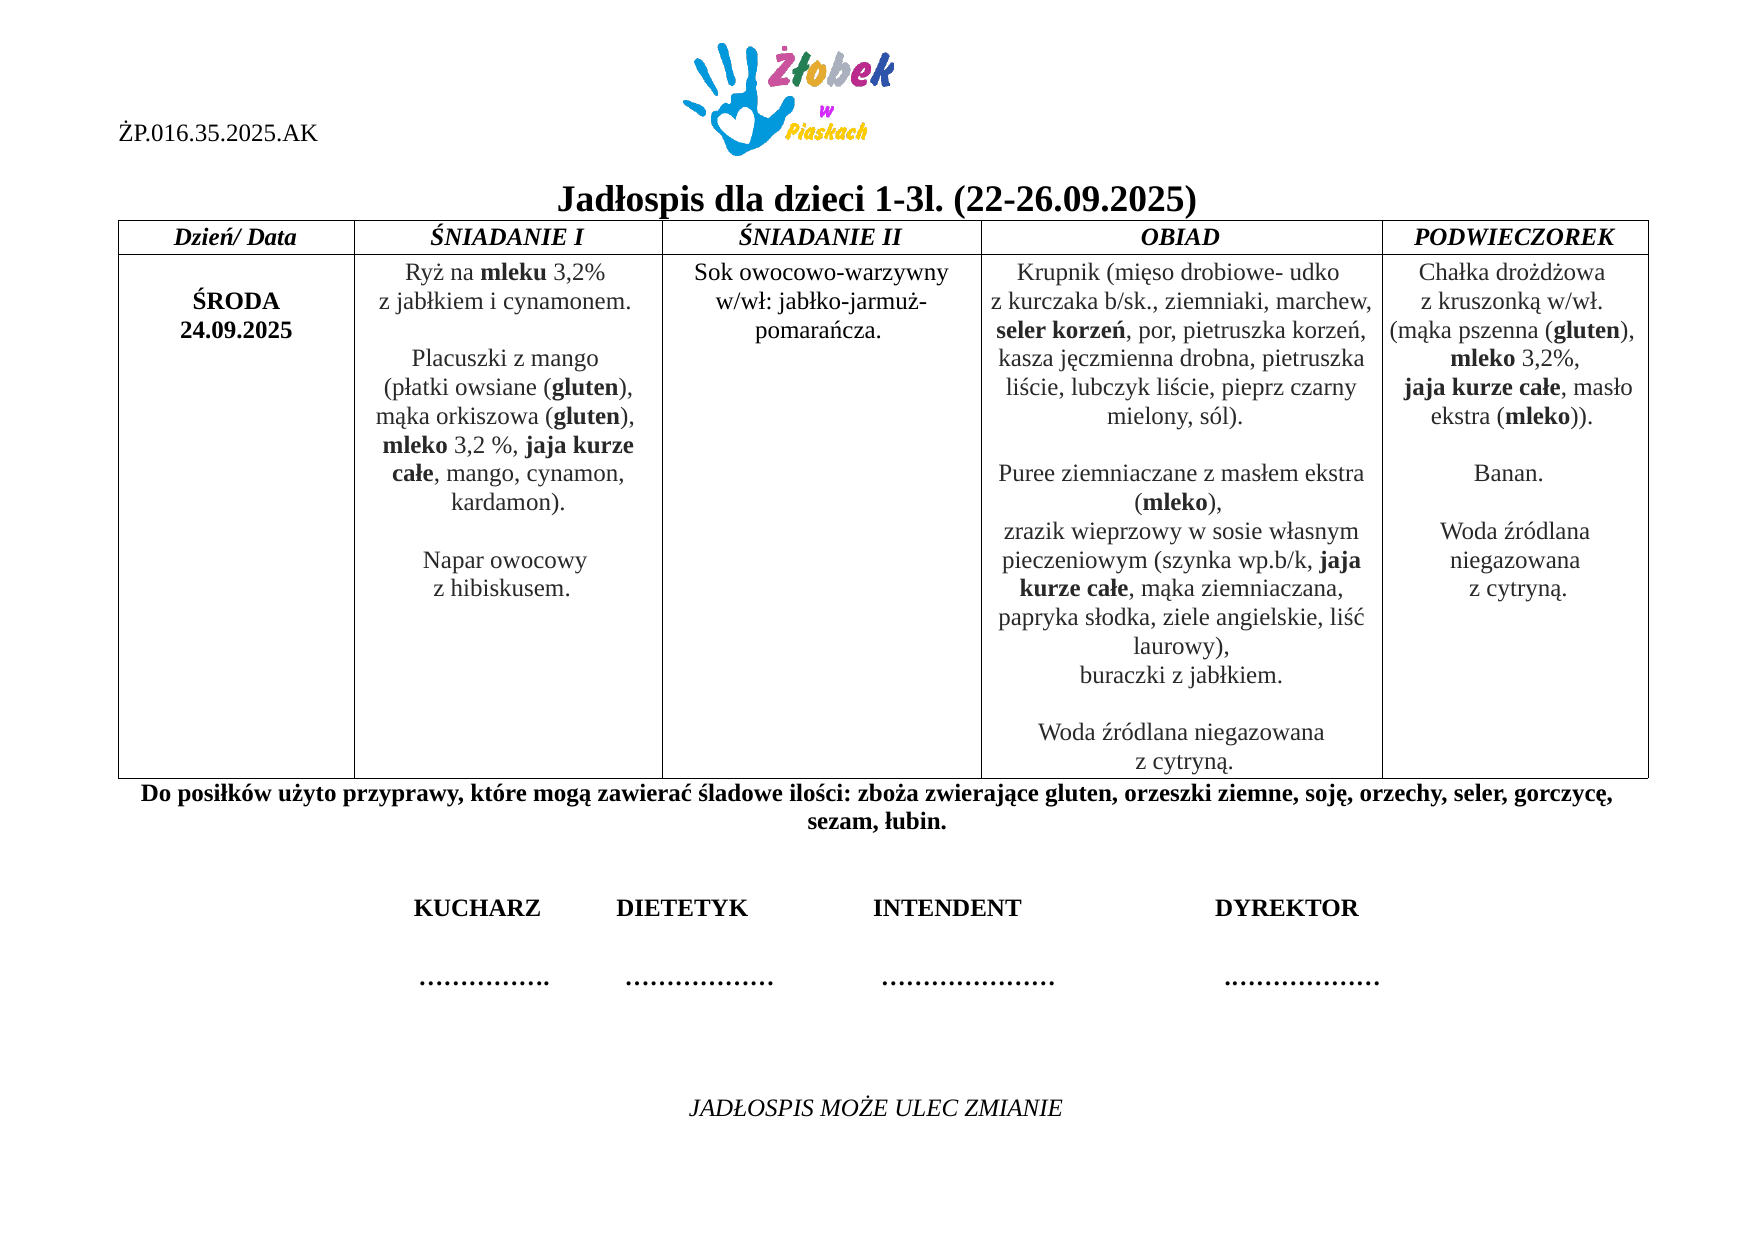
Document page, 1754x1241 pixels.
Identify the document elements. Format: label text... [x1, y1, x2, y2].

table_cell Sok owocowo-warzywny w/wł: jabłko-jarmuż-pomarańcza. [663, 255, 981, 778]
table_header OBIAD [982, 221, 1382, 254]
table_header Dzień/ Data [119, 221, 354, 254]
text KUCHARZ DIETETYK INTENDENT DYREKTOR [118, 893, 1636, 950]
picture [718, 108, 754, 143]
picture [683, 43, 894, 156]
table_cell Ryż na mleku 3,2% z jabłkiem i cynamonem. Placuszki z mango (płatki owsiane (gluten), mąka orkiszowa (gluten), mleko 3,2 %, jaja kurze całe, mango, cynamon, kardamon). Napar owocowy z hibiskusem. [355, 255, 662, 778]
table_header ŚNIADANIE I [355, 221, 662, 254]
table_header PODWIECZOREK [1383, 221, 1648, 254]
table_cell Chałka drożdżowa z kruszonką w/wł. (mąka pszenna (gluten), mleko 3,2%, jaja kurze całe, masło ekstra (mleko)). Banan. Woda źródlana niegazowana z cytryną. [1383, 255, 1648, 778]
text Jadłospis dla dzieci 1-3l. (22-26.09.2025) [118, 176, 1636, 219]
table_cell Krupnik (mięso drobiowe- udko z kurczaka b/sk., ziemniaki, marchew, seler korzeń, por, pietruszka korzeń, kasza jęczmienna drobna, pietruszka liście, lubczyk liście, pieprz czarny mielony, sól). Puree ziemniaczane z masłem ekstra (mleko), zrazik wieprzowy w sosie własnym pieczeniowym (szynka wp.b/k, jaja kurze całe, mąka ziemniaczana, papryka słodka, ziele angielskie, liść laurowy), buraczki z jabłkiem. Woda źródlana niegazowana z cytryną. [982, 255, 1382, 778]
table_header ŚNIADANIE II [663, 221, 981, 254]
text ……………. ……………… ………………… .……………… [118, 950, 1636, 993]
table_cell ŚRODA 24.09.2025 [119, 255, 354, 778]
text Do posiłków użyto przyprawy, które mogą zawierać śladowe ilości: zboża zwierające gluten, orzeszki ziemne, soję, orzechy, seler, gorczycę, sezam, łubin. [118, 779, 1636, 835]
